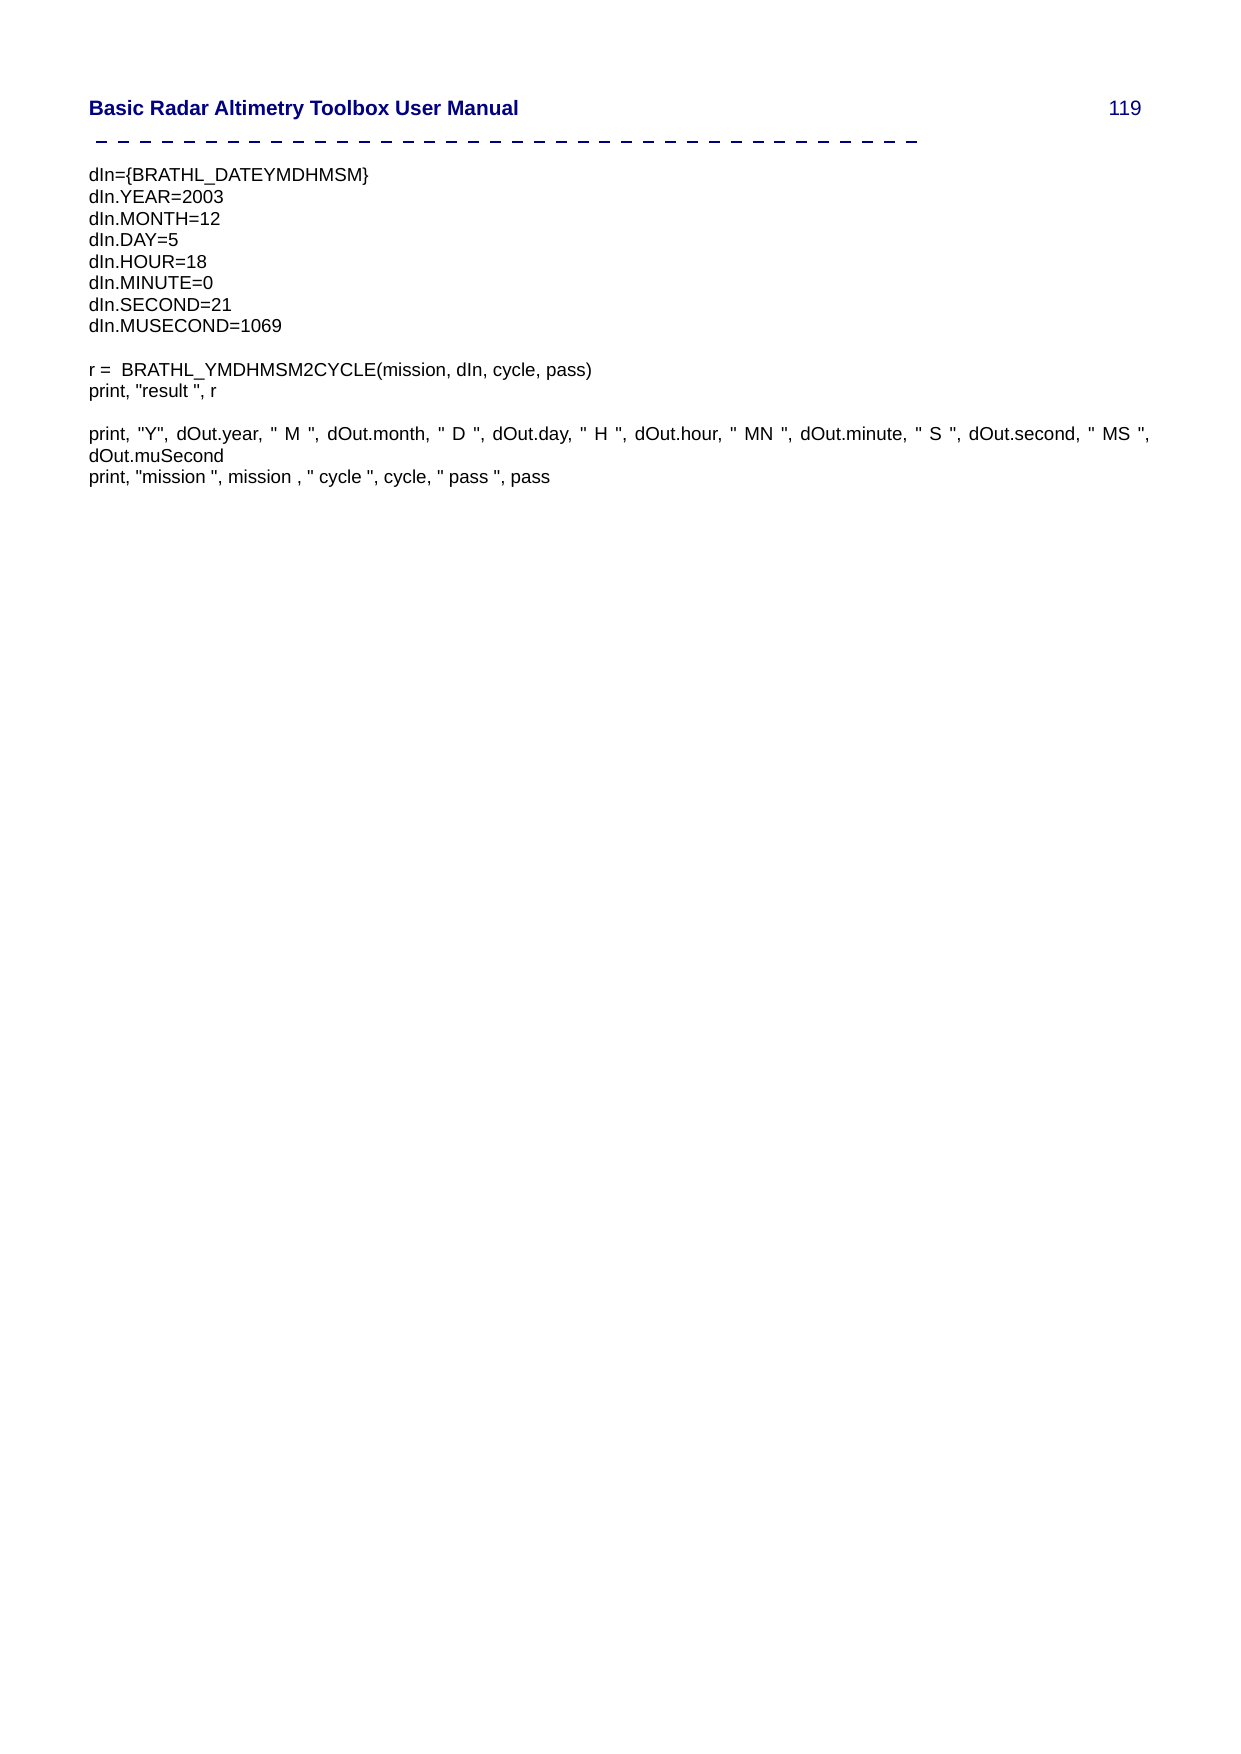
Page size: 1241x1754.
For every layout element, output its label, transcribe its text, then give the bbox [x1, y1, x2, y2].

text dIn={BRATHL_DATEYMDHMSM} [88, 164, 1152, 186]
text dIn.DAY=5 [88, 229, 1152, 251]
text dIn.MONTH=12 [88, 207, 1152, 229]
text print, "result ", r [88, 380, 1152, 401]
text dIn.HOUR=18 [88, 251, 1152, 272]
text r = BRATHL_YMDHMSM2CYCLE(mission, dIn, cycle, pass) [88, 358, 1152, 380]
text print, "mission ", mission , " cycle ", cycle, " pass ", pass [88, 466, 1152, 488]
text print, "Y", dOut.year, " M ", dOut.month, " D ", dOut.day, " H ", dOut.hour, " MN ", dOut.minute, " S ", dOut.second, " MS ", dOut.muSecond [88, 423, 1152, 466]
text dIn.MINUTE=0 [88, 272, 1152, 294]
text dIn.MUSECOND=1069 [88, 315, 1152, 337]
text dIn.YEAR=2003 [88, 186, 1152, 207]
text dIn.SECOND=21 [88, 294, 1152, 315]
